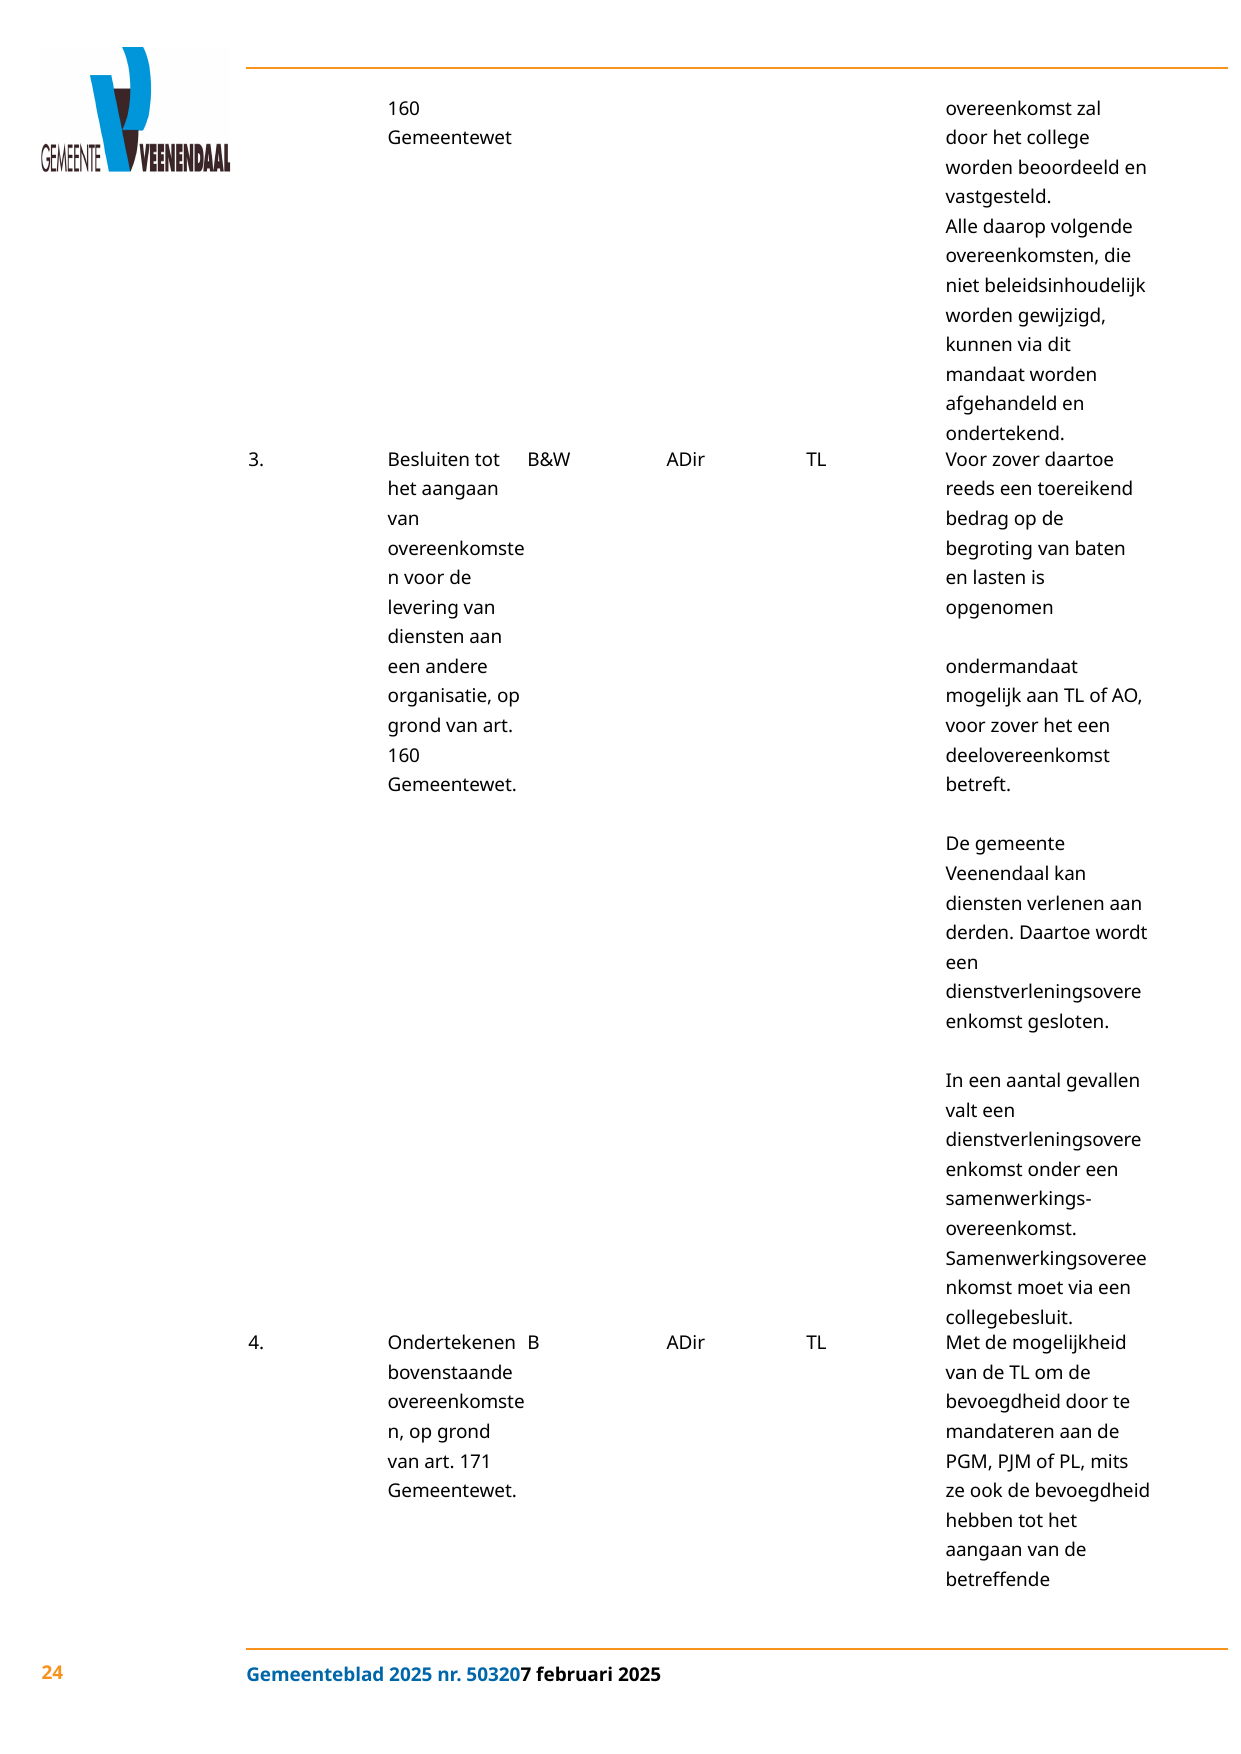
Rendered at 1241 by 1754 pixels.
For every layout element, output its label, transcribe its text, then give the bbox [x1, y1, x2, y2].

table_cell [527, 95, 666, 446]
table_cell [806, 95, 945, 446]
table_cell TL [806, 1330, 945, 1592]
table_cell Voor zover daartoe reeds een toereikend bedrag op de begroting van baten en lasten is opgenomen ondermandaat mogelijk aan TL of AO, voor zover het een deelovereenkomst betreft. De gemeente Veenendaal kan diensten verlenen aan derden. Daartoe wordt een dienstverleningsovereenkomst gesloten. In een aantal gevallen valt een dienstverleningsovereenkomst onder een samenwerkings-overeenkomst. Samenwerkingsovereenkomst moet via een collegebesluit. [945, 446, 1152, 1329]
picture [41, 47, 130, 172]
table_cell ADir [666, 446, 806, 1329]
table_cell ADir [666, 1330, 806, 1592]
table_cell [248, 1330, 387, 1592]
table_cell TL [806, 446, 945, 1329]
table_cell Met de mogelijkheid van de TL om de bevoegdheid door te mandateren aan de PGM, PJM of PL, mits ze ook de bevoegdheid hebben tot het aangaan van de betreffende [945, 1330, 1152, 1592]
table_cell Besluiten tot het aangaan van overeenkomsten voor de levering van diensten aan een andere organisatie, op grond van art. 160 Gemeentewet. [388, 446, 527, 1329]
table_cell 160 Gemeentewet [388, 95, 527, 446]
table_cell Ondertekenen bovenstaande overeenkomsten, op grond van art. 171 Gemeentewet. [388, 1330, 527, 1592]
table_cell B&W [527, 446, 666, 1329]
table_cell overeenkomst zal door het college worden beoordeeld en vastgesteld. Alle daarop volgende overeenkomsten, die niet beleidsinhoudelijk worden gewijzigd, kunnen via dit mandaat worden afgehandeld en ondertekend. [945, 95, 1152, 446]
table_cell [248, 446, 387, 1329]
table_cell [248, 95, 387, 446]
table_cell [666, 95, 806, 446]
picture [123, 47, 231, 172]
table_cell B [527, 1330, 666, 1592]
